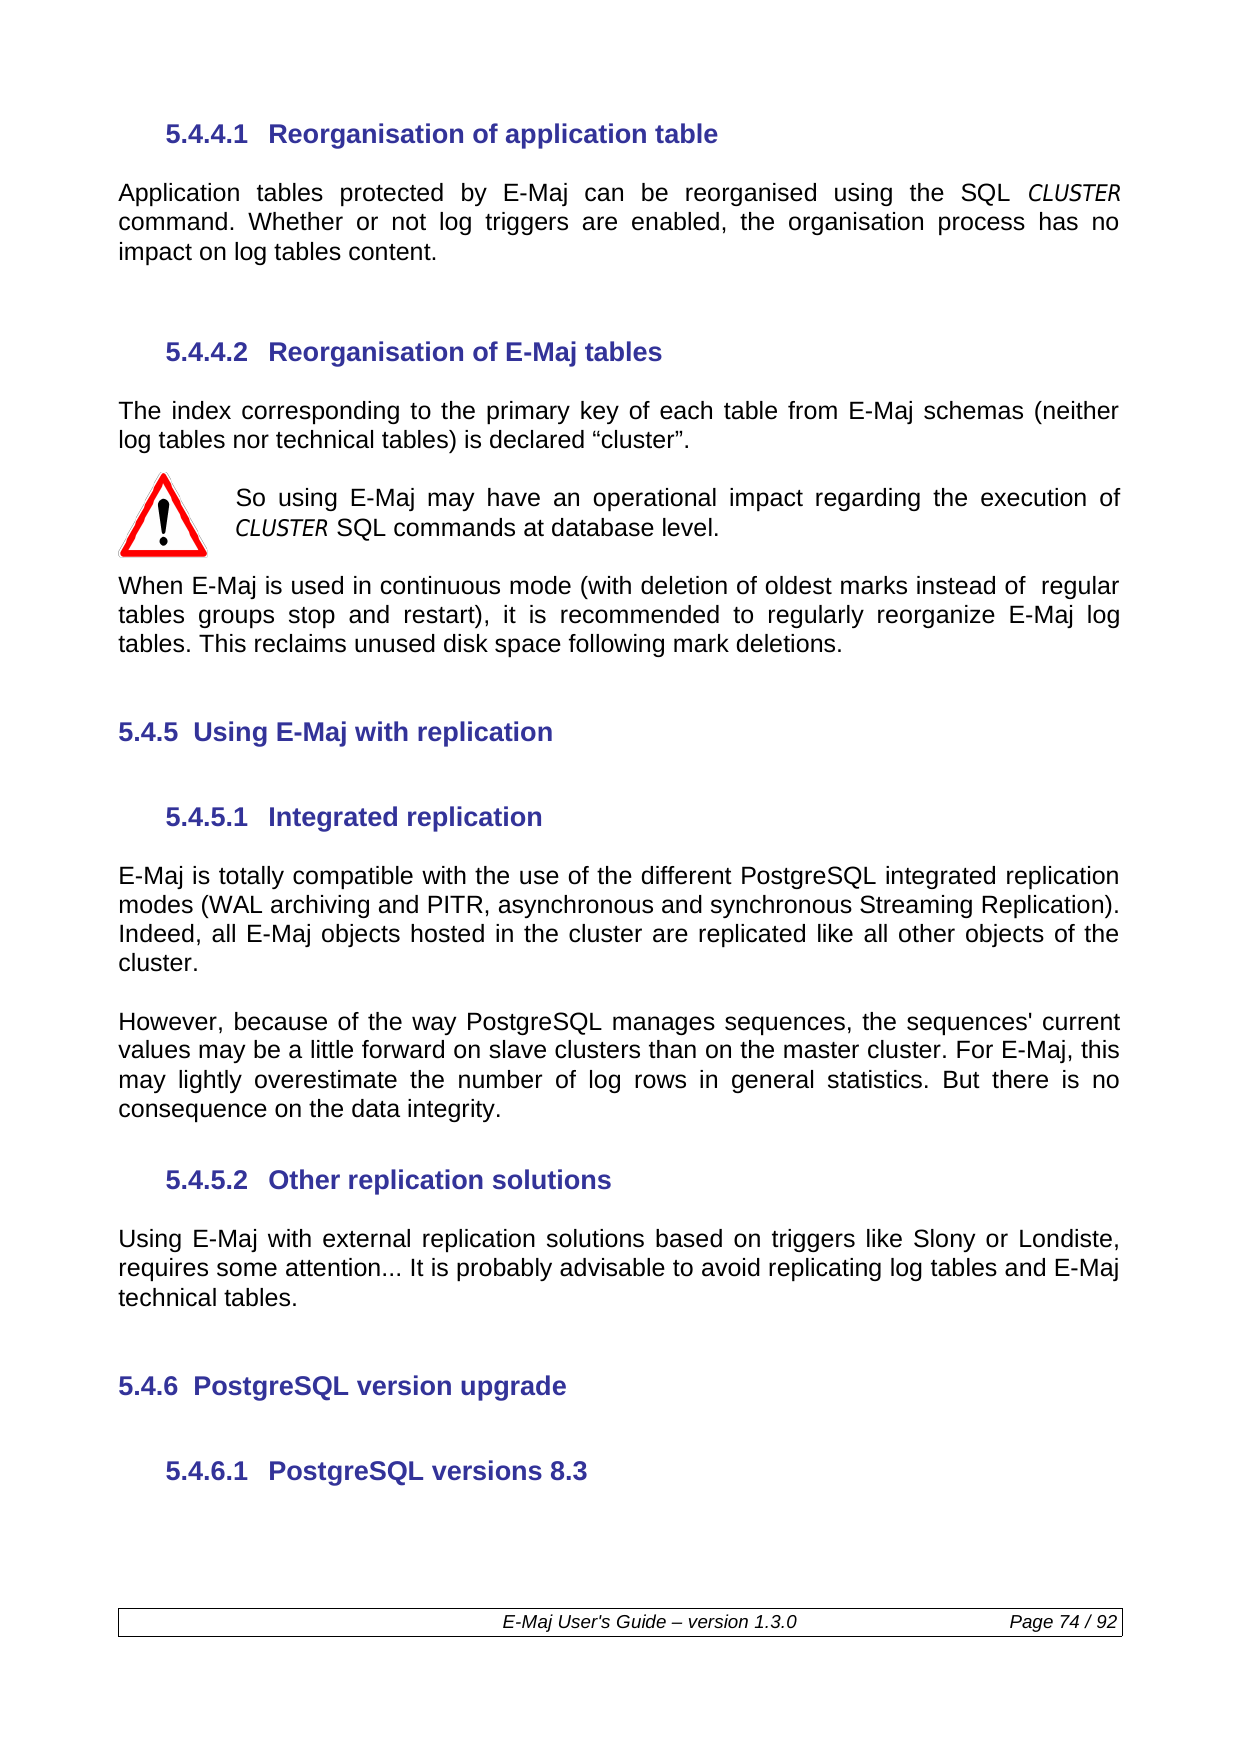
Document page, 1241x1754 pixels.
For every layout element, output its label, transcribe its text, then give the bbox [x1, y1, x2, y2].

text Using E-Maj with external replication solutions based on triggers like Slony or Londiste, requires some attention... It is probably advisable to avoid replicating log tables and E-Maj technical tables. [118, 1224, 1122, 1311]
subtitle Integrated replication [165, 801, 1122, 832]
text However, because of the way PostgreSQL manages sequences, the sequences' current values may be a little forward on slave clusters than on the master cluster. For E-Maj, this may lightly overestimate the number of log rows in general statistics. But there is no consequence on the data integrity. [118, 1006, 1122, 1123]
text The index corresponding to the primary key of each table from E-Maj schemas (neither log tables nor technical tables) is declared “cluster”. [118, 396, 1122, 454]
picture [118, 472, 208, 558]
subtitle Using E-Maj with replication [118, 716, 1122, 747]
text Application tables protected by E-Maj can be reorganised using the SQL CLUSTER command. Whether or not log triggers are enabled, the organisation process has no impact on log tables content. [118, 178, 1122, 265]
subtitle Other replication solutions [165, 1164, 1122, 1195]
text E-Maj is totally compatible with the use of the different PostgreSQL integrated replication modes (WAL archiving and PITR, asynchronous and synchronous Streaming Replication). Indeed, all E-Maj objects hosted in the cluster are replicated like all other objects of the cluster. [118, 861, 1122, 977]
subtitle Reorganisation of E-Maj tables [165, 336, 1122, 367]
text So using E-Maj may have an operational impact regarding the execution of CLUSTER SQL commands at database level. [235, 483, 1122, 541]
subtitle Reorganisation of application table [165, 118, 1122, 149]
subtitle PostgreSQL version upgrade [118, 1369, 1122, 1401]
text When E-Maj is used in continuous mode (with deletion of oldest marks instead of regular tables groups stop and restart), it is recommended to regularly reorganize E-Maj log tables. This reclaims unused disk space following mark deletions. [118, 571, 1122, 658]
subtitle PostgreSQL versions 8.3 [165, 1455, 1122, 1486]
